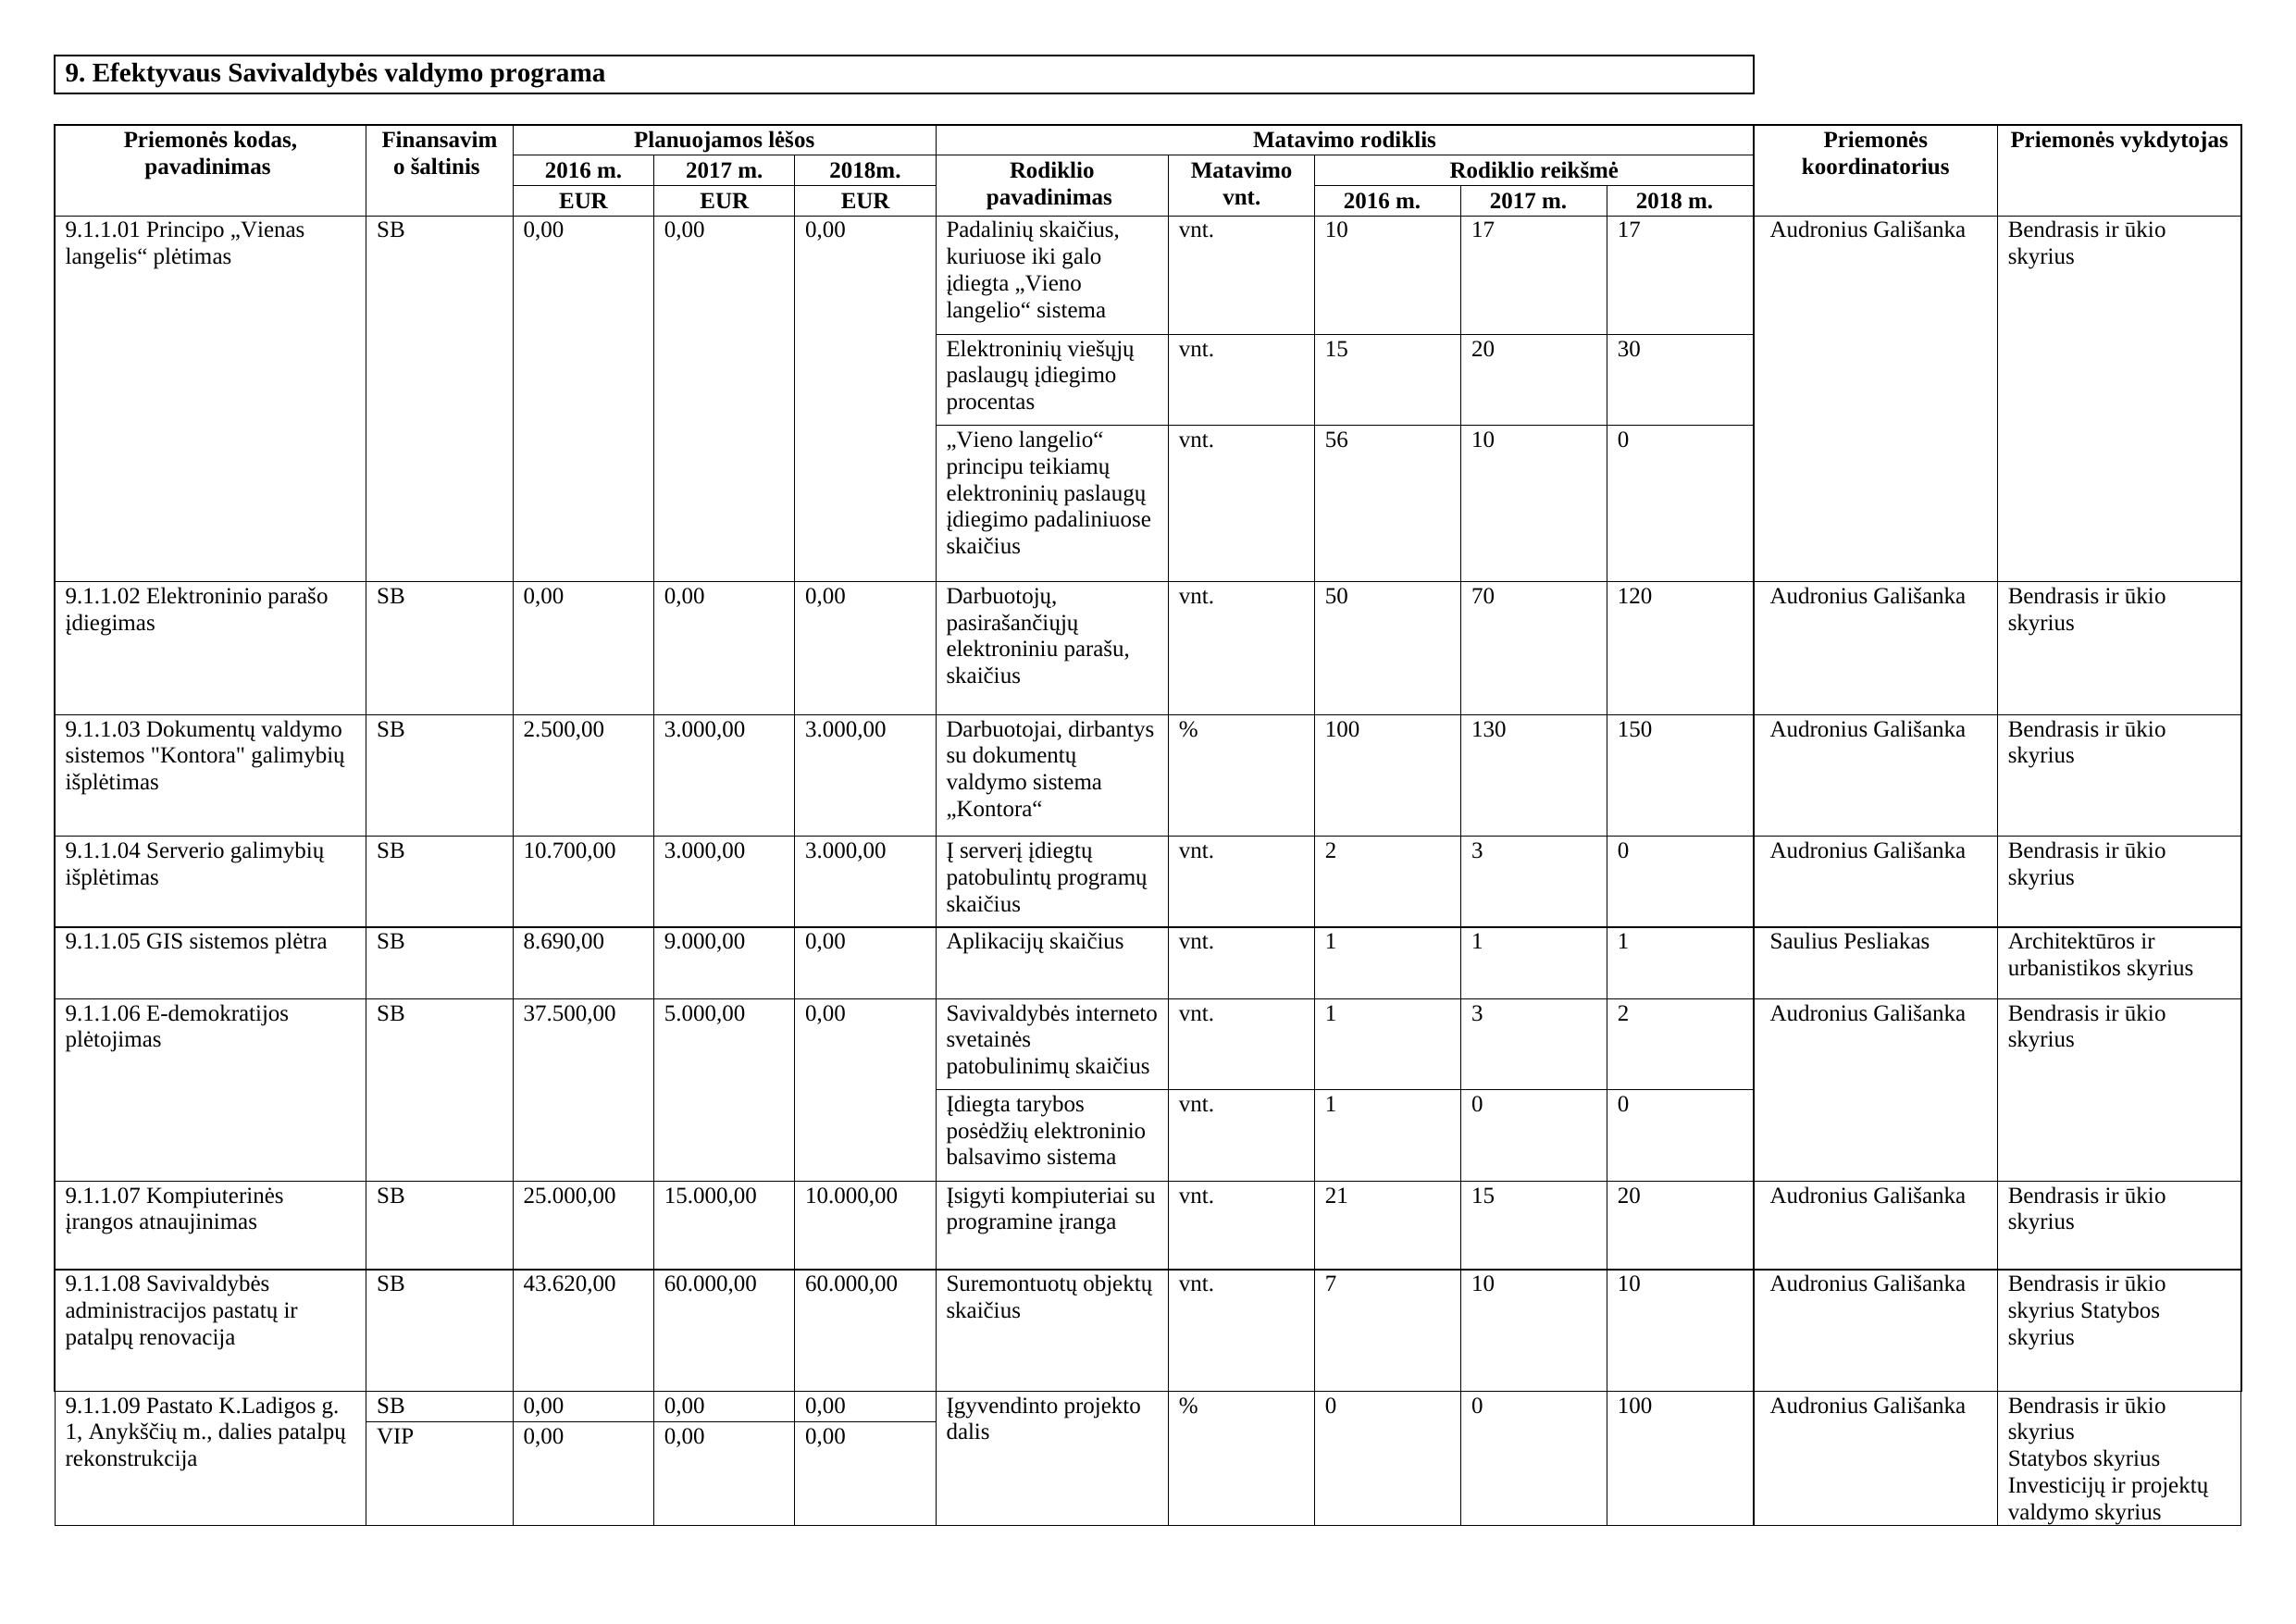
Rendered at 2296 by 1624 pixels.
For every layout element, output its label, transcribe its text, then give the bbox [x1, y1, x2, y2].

table_cell 3.000,00 [795, 715, 936, 836]
table_cell 70 [1461, 582, 1607, 714]
table_cell 0 [1461, 1392, 1607, 1524]
table_cell Bendrasis ir ūkio skyrius Statybos skyrius [1998, 1271, 2240, 1391]
table_cell 9.1.1.09 Pastato K.Ladigos g. 1, Anykščių m., dalies patalpų rekonstrukcija [56, 1392, 366, 1524]
table_cell 0,00 [654, 217, 794, 581]
table_cell 2.500,00 [514, 715, 653, 836]
table_cell Darbuotojų, pasirašančiųjų elektroniniu parašu, skaičius [937, 582, 1168, 714]
table_cell 0 [1315, 1392, 1460, 1524]
table_cell 5.000,00 [654, 999, 794, 1181]
table_cell 10 [1461, 426, 1607, 581]
table_cell 0,00 [514, 1422, 653, 1524]
table_cell 0,00 [514, 1392, 653, 1421]
table_cell SB [366, 1271, 513, 1391]
table_cell 9.1.1.08 Savivaldybės administracijos pastatų ir patalpų renovacija [56, 1271, 366, 1391]
table_cell Planuojamos lėšos [514, 126, 936, 155]
table_cell 1 [1607, 928, 1753, 998]
table_cell [513, 94, 653, 124]
table_cell 17 [1607, 217, 1753, 334]
table_cell 30 [1607, 335, 1753, 425]
table_cell SB [366, 999, 513, 1181]
table_cell VIP [366, 1422, 513, 1524]
table_cell 0,00 [654, 1422, 794, 1524]
table_cell Bendrasis ir ūkio skyrius [1998, 837, 2240, 926]
table_cell EUR [514, 186, 653, 215]
table_cell 20 [1607, 1182, 1753, 1269]
table_cell 0 [1607, 1090, 1753, 1181]
table_header [1997, 55, 2241, 93]
table_cell 2016 m. [1315, 186, 1460, 215]
table_cell 0,00 [795, 582, 936, 714]
table_cell 56 [1315, 426, 1460, 581]
table_cell 15 [1315, 335, 1460, 425]
table_cell 50 [1315, 582, 1460, 714]
table_cell 9.1.1.07 Kompiuterinės įrangos atnaujinimas [56, 1182, 366, 1269]
table_cell Įdiegta tarybos posėdžių elektroninio balsavimo sistema [937, 1090, 1168, 1181]
table_cell Elektroninių viešųjų paslaugų įdiegimo procentas [937, 335, 1168, 425]
table_cell 9.1.1.01 Principo „Vienas langelis“ plėtimas [56, 217, 366, 581]
table_cell 9.000,00 [654, 928, 794, 998]
table_cell Audronius Gališanka [1755, 1182, 1997, 1269]
table_cell SB [366, 928, 513, 998]
table_cell Matavimo vnt. [1169, 155, 1314, 215]
table_cell 0,00 [514, 582, 653, 714]
table_cell 0,00 [795, 1422, 936, 1524]
table_cell [1461, 94, 1607, 124]
table_cell Rodiklio pavadinimas [937, 155, 1168, 215]
table_cell 1 [1315, 999, 1460, 1089]
table_cell SB [366, 1392, 513, 1421]
table_cell Įgyvendinto projekto dalis [937, 1392, 1168, 1524]
table_cell Bendrasis ir ūkio skyrius [1998, 999, 2240, 1181]
table_cell Bendrasis ir ūkio skyrius [1998, 582, 2240, 714]
table_cell 0 [1607, 837, 1753, 926]
table_cell 3 [1461, 999, 1607, 1089]
table_cell 1 [1315, 1090, 1460, 1181]
table_cell 2018m. [795, 155, 936, 185]
table_cell 8.690,00 [514, 928, 653, 998]
table_cell SB [366, 1182, 513, 1269]
table_cell 9.1.1.03 Dokumentų valdymo sistemos "Kontora" galimybių išplėtimas [56, 715, 366, 836]
table_cell [795, 94, 936, 124]
table_cell 10.000,00 [795, 1182, 936, 1269]
table_cell Bendrasis ir ūkio skyrius [1998, 1182, 2240, 1269]
table_cell 130 [1461, 715, 1607, 836]
table_cell 0,00 [514, 217, 653, 581]
table_cell 0,00 [795, 928, 936, 998]
table_cell vnt. [1169, 217, 1314, 334]
table_cell Aplikacijų skaičius [937, 928, 1168, 998]
table_cell [1169, 94, 1314, 124]
table_cell vnt. [1169, 1182, 1314, 1269]
table_cell Suremontuotų objektų skaičius [937, 1271, 1168, 1391]
table_cell 60.000,00 [654, 1271, 794, 1391]
table_cell 0 [1607, 426, 1753, 581]
table_cell vnt. [1169, 928, 1314, 998]
table_cell 3.000,00 [654, 837, 794, 926]
table_cell 10 [1607, 1271, 1753, 1391]
table_cell 100 [1315, 715, 1460, 836]
table_cell Bendrasis ir ūkio skyrius Statybos skyrius Investicijų ir projektų valdymo skyrius [1998, 1392, 2240, 1524]
table_header [1755, 55, 1997, 93]
table_cell Audronius Gališanka [1755, 1392, 1997, 1524]
table_cell Audronius Gališanka [1755, 582, 1997, 714]
table_cell 43.620,00 [514, 1271, 653, 1391]
table_cell [653, 94, 795, 124]
table_cell 9.1.1.06 E-demokratijos plėtojimas [56, 999, 366, 1181]
table_cell % [1169, 715, 1314, 836]
table_cell 3 [1461, 837, 1607, 926]
table_cell 0 [1461, 1090, 1607, 1181]
table_cell 2016 m. [514, 155, 653, 185]
table_cell 37.500,00 [514, 999, 653, 1181]
table_cell 1 [1315, 928, 1460, 998]
table_cell SB [366, 217, 513, 581]
table_cell 25.000,00 [514, 1182, 653, 1269]
table_cell Saulius Pesliakas [1755, 928, 1997, 998]
table_header 9. Efektyvaus Savivaldybės valdymo programa [56, 56, 1753, 93]
table_cell Padalinių skaičius, kuriuose iki galo įdiegta „Vieno langelio“ sistema [937, 217, 1168, 334]
table_cell 17 [1461, 217, 1607, 334]
table_cell SB [366, 837, 513, 926]
table_cell vnt. [1169, 1271, 1314, 1391]
table_cell [1997, 93, 2241, 124]
table_cell Architektūros ir urbanistikos skyrius [1998, 928, 2240, 998]
table_cell 2 [1315, 837, 1460, 926]
table_cell [366, 94, 513, 124]
table_cell vnt. [1169, 582, 1314, 714]
table_cell % [1169, 1392, 1314, 1524]
table_cell vnt. [1169, 426, 1314, 581]
table_cell Finansavimo šaltinis [366, 126, 513, 215]
table_cell Audronius Gališanka [1755, 999, 1997, 1181]
table_cell 15.000,00 [654, 1182, 794, 1269]
table_cell SB [366, 715, 513, 836]
table_cell 3.000,00 [654, 715, 794, 836]
table_cell [1754, 93, 1997, 124]
table_cell 9.1.1.04 Serverio galimybių išplėtimas [56, 837, 366, 926]
table_cell 0,00 [654, 1392, 794, 1421]
table_cell 120 [1607, 582, 1753, 714]
table_cell 7 [1315, 1271, 1460, 1391]
table_cell Audronius Gališanka [1755, 715, 1997, 836]
table_cell Priemonės koordinatorius [1755, 126, 1997, 215]
table_cell 2 [1607, 999, 1753, 1089]
table_cell Bendrasis ir ūkio skyrius [1998, 715, 2240, 836]
table_cell Audronius Gališanka [1755, 1271, 1997, 1391]
table_cell 10.700,00 [514, 837, 653, 926]
table_cell 0,00 [795, 217, 936, 581]
table_cell EUR [654, 186, 794, 215]
table_cell 0,00 [795, 999, 936, 1181]
table_cell Darbuotojai, dirbantys su dokumentų valdymo sistema „Kontora“ [937, 715, 1168, 836]
table_cell 2018 m. [1607, 186, 1753, 215]
table_cell 9.1.1.02 Elektroninio parašo įdiegimas [56, 582, 366, 714]
table_cell 15 [1461, 1182, 1607, 1269]
table_cell 100 [1607, 1392, 1753, 1524]
table_cell Priemonės kodas, pavadinimas [56, 126, 366, 215]
table_cell Audronius Gališanka [1755, 217, 1997, 581]
table_cell SB [366, 582, 513, 714]
table_cell Bendrasis ir ūkio skyrius [1998, 217, 2240, 581]
table_cell 9.1.1.05 GIS sistemos plėtra [56, 928, 366, 998]
table_cell vnt. [1169, 999, 1314, 1089]
table_cell EUR [795, 186, 936, 215]
table_cell 10 [1461, 1271, 1607, 1391]
table_cell 150 [1607, 715, 1753, 836]
table_cell 3.000,00 [795, 837, 936, 926]
table_cell Matavimo rodiklis [937, 126, 1753, 155]
table_cell [936, 94, 1168, 124]
table_cell 60.000,00 [795, 1271, 936, 1391]
table_cell [55, 94, 366, 124]
table_cell 1 [1461, 928, 1607, 998]
table_cell 0,00 [795, 1392, 936, 1421]
table_cell 10 [1315, 217, 1460, 334]
table_cell 0,00 [654, 582, 794, 714]
table_cell vnt. [1169, 1090, 1314, 1181]
table_cell Įsigyti kompiuteriai su programine įranga [937, 1182, 1168, 1269]
table_cell [1607, 94, 1754, 124]
table_cell Savivaldybės interneto svetainės patobulinimų skaičius [937, 999, 1168, 1089]
table_cell 2017 m. [654, 155, 794, 185]
table_cell [1314, 94, 1460, 124]
table_cell 2017 m. [1461, 186, 1607, 215]
table_cell 20 [1461, 335, 1607, 425]
table_cell vnt. [1169, 335, 1314, 425]
table_cell Priemonės vykdytojas [1998, 126, 2240, 215]
table_cell „Vieno langelio“ principu teikiamų elektroninių paslaugų įdiegimo padaliniuose skaičius [937, 426, 1168, 581]
table_cell vnt. [1169, 837, 1314, 926]
table_cell Į serverį įdiegtų patobulintų programų skaičius [937, 837, 1168, 926]
table_cell Rodiklio reikšmė [1315, 155, 1753, 185]
table_cell 21 [1315, 1182, 1460, 1269]
table_cell Audronius Gališanka [1755, 837, 1997, 926]
